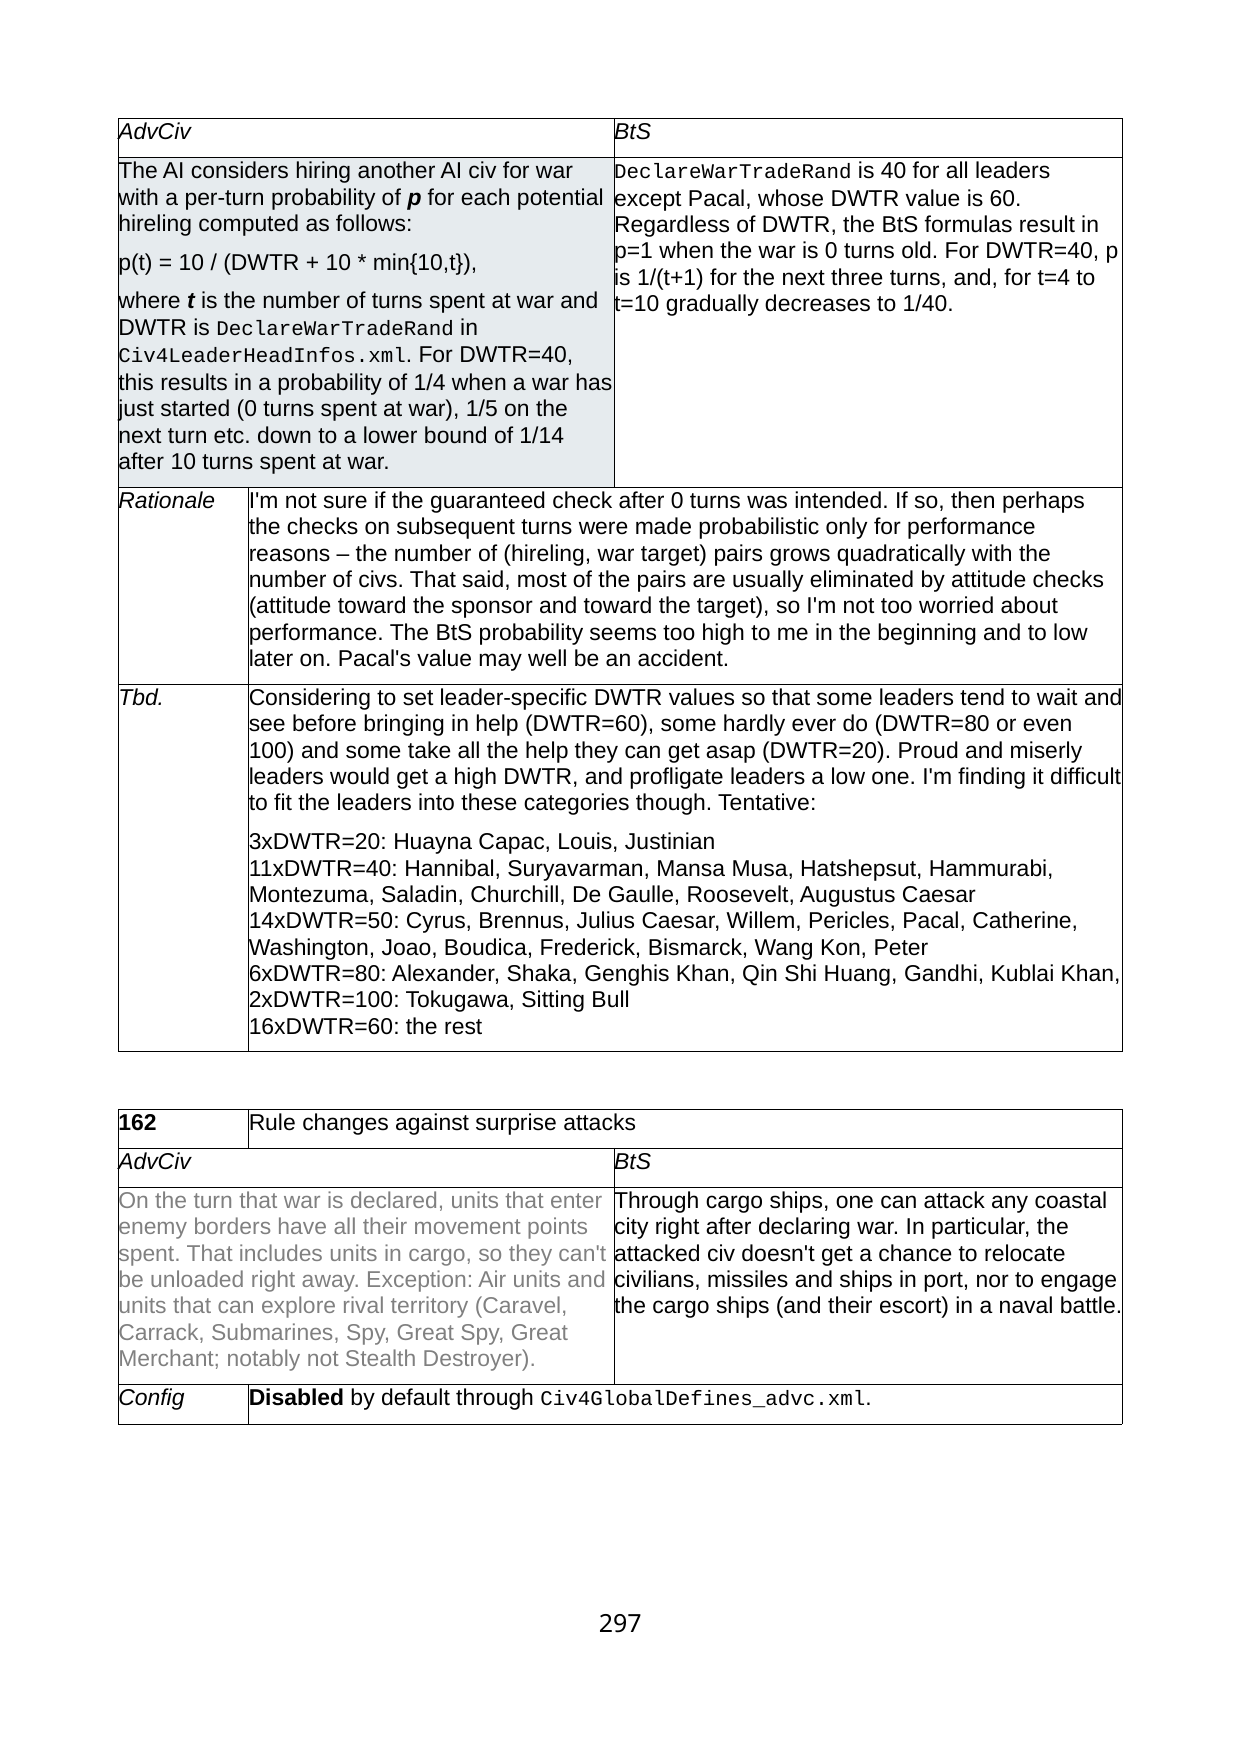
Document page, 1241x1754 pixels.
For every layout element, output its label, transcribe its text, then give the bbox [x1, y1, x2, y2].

table_cell On the turn that war is declared, units that enter enemy borders have all their movement points spent. That includes units in cargo, so they can't be unloaded right away. Exception: Air units and units that can explore rival territory (Caravel, Carrack, Submarines, Spy, Great Spy, Great Merchant; notably not Stealth Destroyer). [119, 1188, 614, 1384]
table_header 162 [119, 1110, 248, 1148]
table_cell Considering to set leader-specific DWTR values so that some leaders tend to wait and see before bringing in help (DWTR=60), some hardly ever do (DWTR=80 or even 100) and some take all the help they can get asap (DWTR=20). Proud and miserly leaders would get a high DWTR, and profligate leaders a low one. I'm finding it difficult to fit the leaders into these categories though. Tentative: 3xDWTR=20: Huayna Capac, Louis, Justinian 11xDWTR=40: Hannibal, Suryavarman, Mansa Musa, Hatshepsut, Hammurabi, Montezuma, Saladin, Churchill, De Gaulle, Roosevelt, Augustus Caesar 14xDWTR=50: Cyrus, Brennus, Julius Caesar, Willem, Pericles, Pacal, Catherine, Washington, Joao, Boudica, Frederick, Bismarck, Wang Kon, Peter 6xDWTR=80: Alexander, Shaka, Genghis Khan, Qin Shi Huang, Gandhi, Kublai Khan, 2xDWTR=100: Tokugawa, Sitting Bull 16xDWTR=60: the rest [249, 685, 1122, 1051]
table_cell Tbd. [119, 685, 248, 1051]
table_cell DeclareWarTradeRand is 40 for all leaders except Pacal, whose DWTR value is 60. Regardless of DWTR, the BtS formulas result in p=1 when the war is 0 turns old. For DWTR=40, p is 1/(t+1) for the next three turns, and, for t=4 to t=10 gradually decreases to 1/40. [615, 158, 1122, 487]
table_cell Config [119, 1385, 248, 1424]
table_cell Rationale [119, 488, 248, 684]
table_cell The AI considers hiring another AI civ for war with a per-turn probability of p for each potential hireling computed as follows: p(t) = 10 / (DWTR + 10 * min{10,t}), where t is the number of turns spent at war and DWTR is DeclareWarTradeRand in Civ4LeaderHeadInfos.xml. For DWTR=40, this results in a probability of 1/4 when a war has just started (0 turns spent at war), 1/5 on the next turn etc. down to a lower bound of 1/14 after 10 turns spent at war. [119, 158, 614, 487]
table_cell BtS [615, 119, 1122, 157]
table_cell I'm not sure if the guaranteed check after 0 turns was intended. If so, then perhaps the checks on subsequent turns were made probabilistic only for performance reasons – the number of (hireling, war target) pairs grows quadratically with the number of civs. That said, most of the pairs are usually eliminated by attitude checks (attitude toward the sponsor and toward the target), so I'm not too worried about performance. The BtS probability seems too high to me in the beginning and to low later on. Pacal's value may well be an accident. [249, 488, 1122, 684]
table_cell Disabled by default through Civ4GlobalDefines_advc.xml. [249, 1385, 1122, 1424]
table_cell BtS [615, 1149, 1122, 1187]
table_cell AdvCiv [119, 119, 614, 157]
table_cell Through cargo ships, one can attack any coastal city right after declaring war. In particular, the attacked civ doesn't get a chance to relocate civilians, missiles and ships in port, nor to engage the cargo ships (and their escort) in a naval battle. [615, 1188, 1122, 1384]
table_cell AdvCiv [119, 1149, 614, 1187]
table_header Rule changes against surprise attacks [249, 1110, 1122, 1148]
